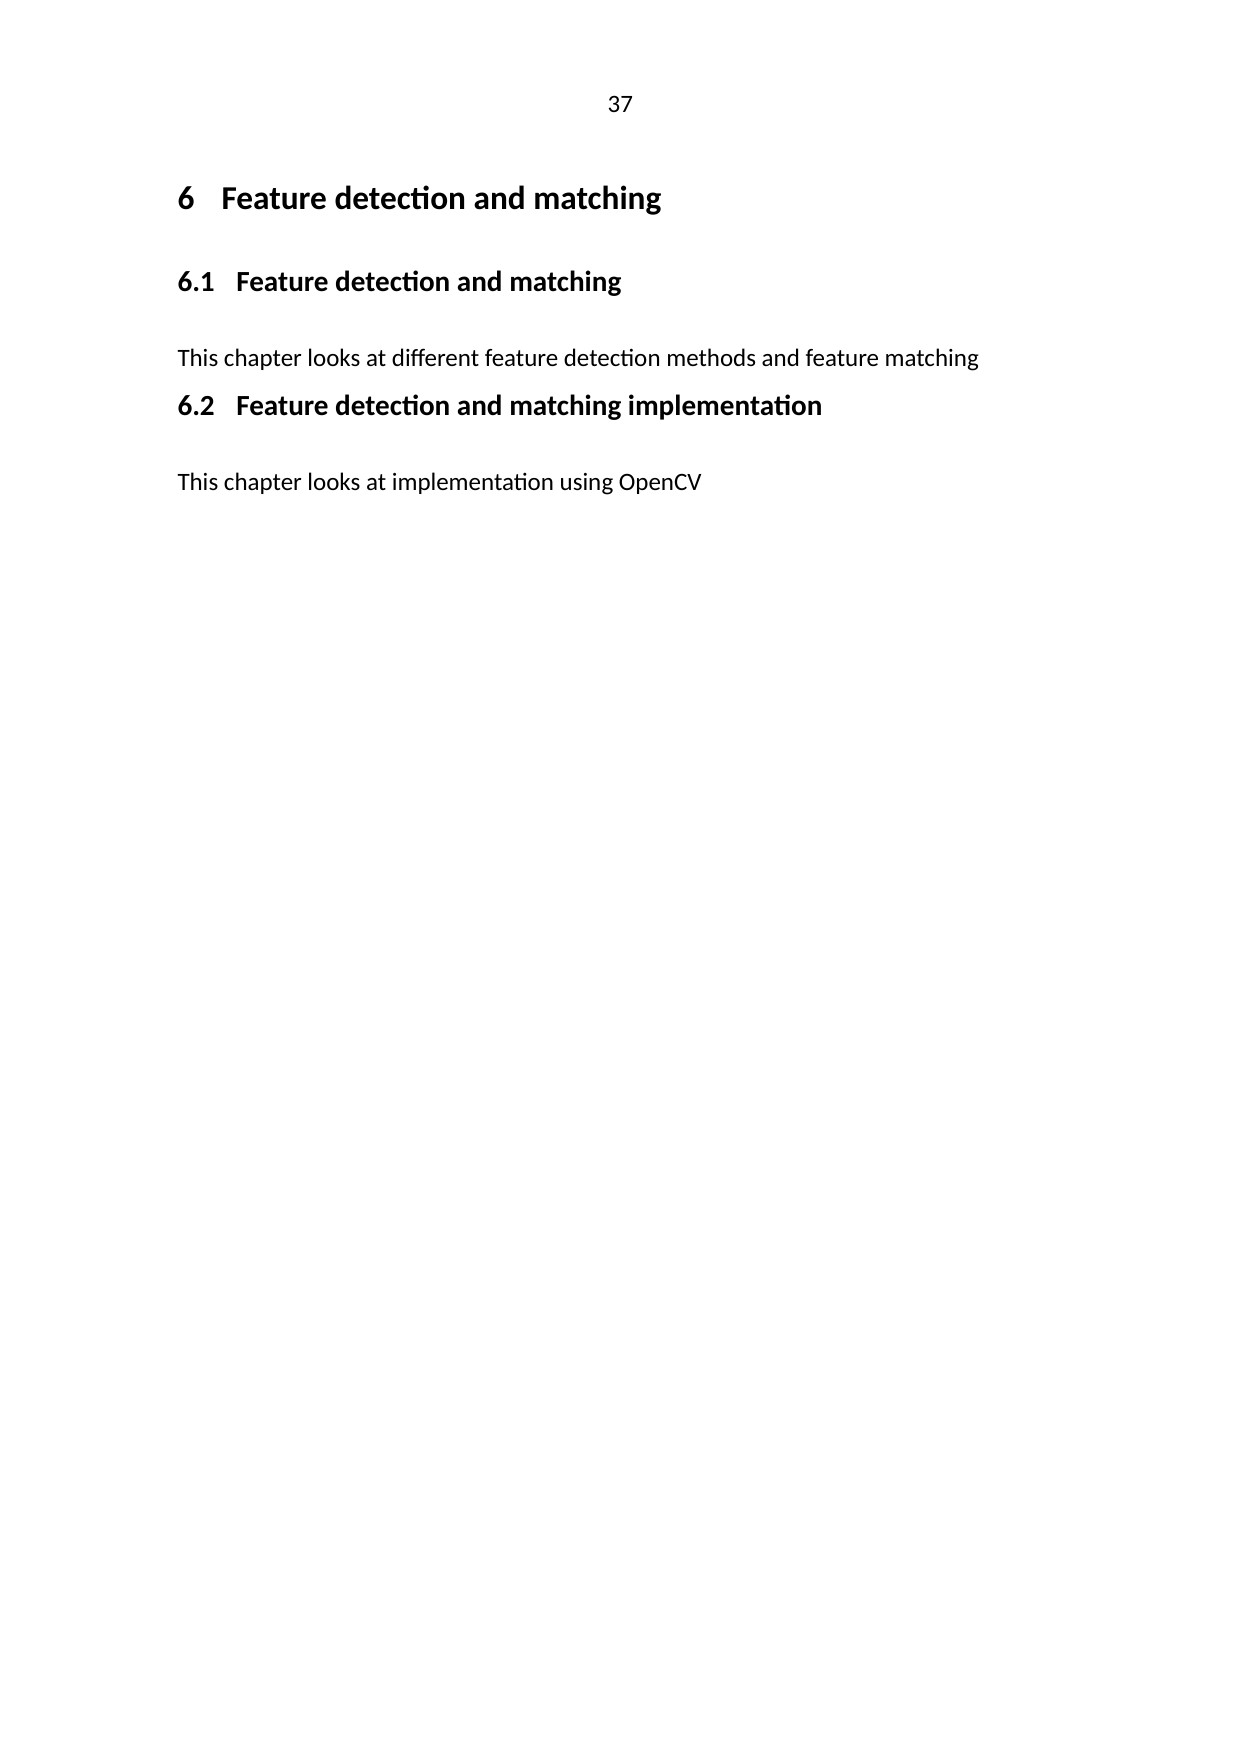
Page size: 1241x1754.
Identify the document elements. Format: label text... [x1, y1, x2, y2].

text This chapter looks at different feature detection methods and feature matching [177, 342, 1063, 372]
subtitle Feature detection and matching [177, 177, 1063, 218]
subtitle Feature detection and matching [177, 263, 1063, 299]
text This chapter looks at implementation using OpenCV [177, 466, 1063, 496]
subtitle Feature detection and matching implementation [177, 387, 1063, 423]
